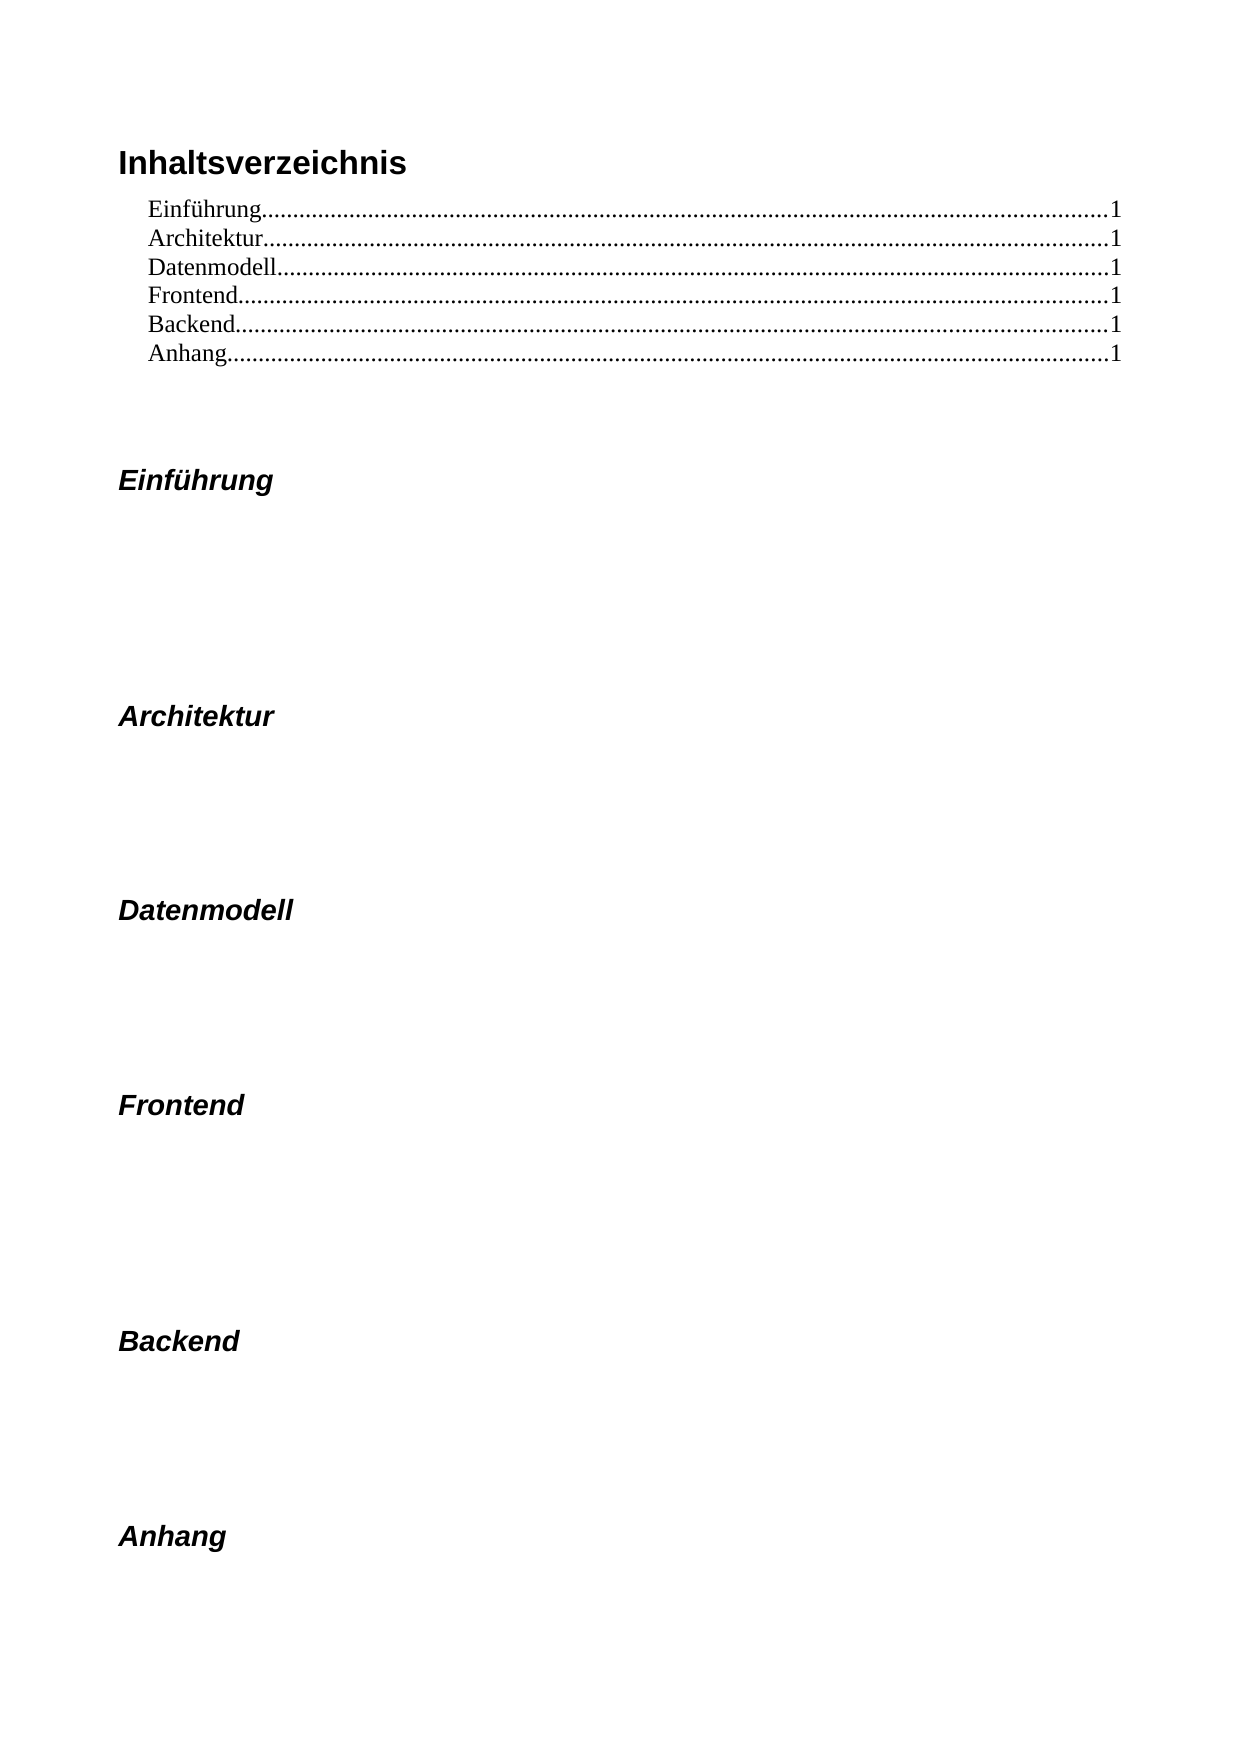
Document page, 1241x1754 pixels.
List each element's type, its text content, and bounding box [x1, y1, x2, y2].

text Frontend 1 [148, 280, 1122, 309]
text Einführung 1 [148, 194, 1122, 223]
text Backend 1 [148, 309, 1122, 338]
text Datenmodell 1 [148, 252, 1122, 280]
text Architektur 1 [148, 223, 1122, 252]
subtitle Datenmodell [118, 893, 1122, 927]
subtitle Inhaltsverzeichnis [118, 143, 1122, 182]
subtitle Frontend [118, 1088, 1122, 1122]
subtitle Einführung [118, 463, 1122, 496]
subtitle Backend [118, 1324, 1122, 1358]
subtitle Architektur [118, 699, 1122, 732]
text Anhang 1 [148, 338, 1122, 367]
subtitle Anhang [118, 1519, 1122, 1553]
